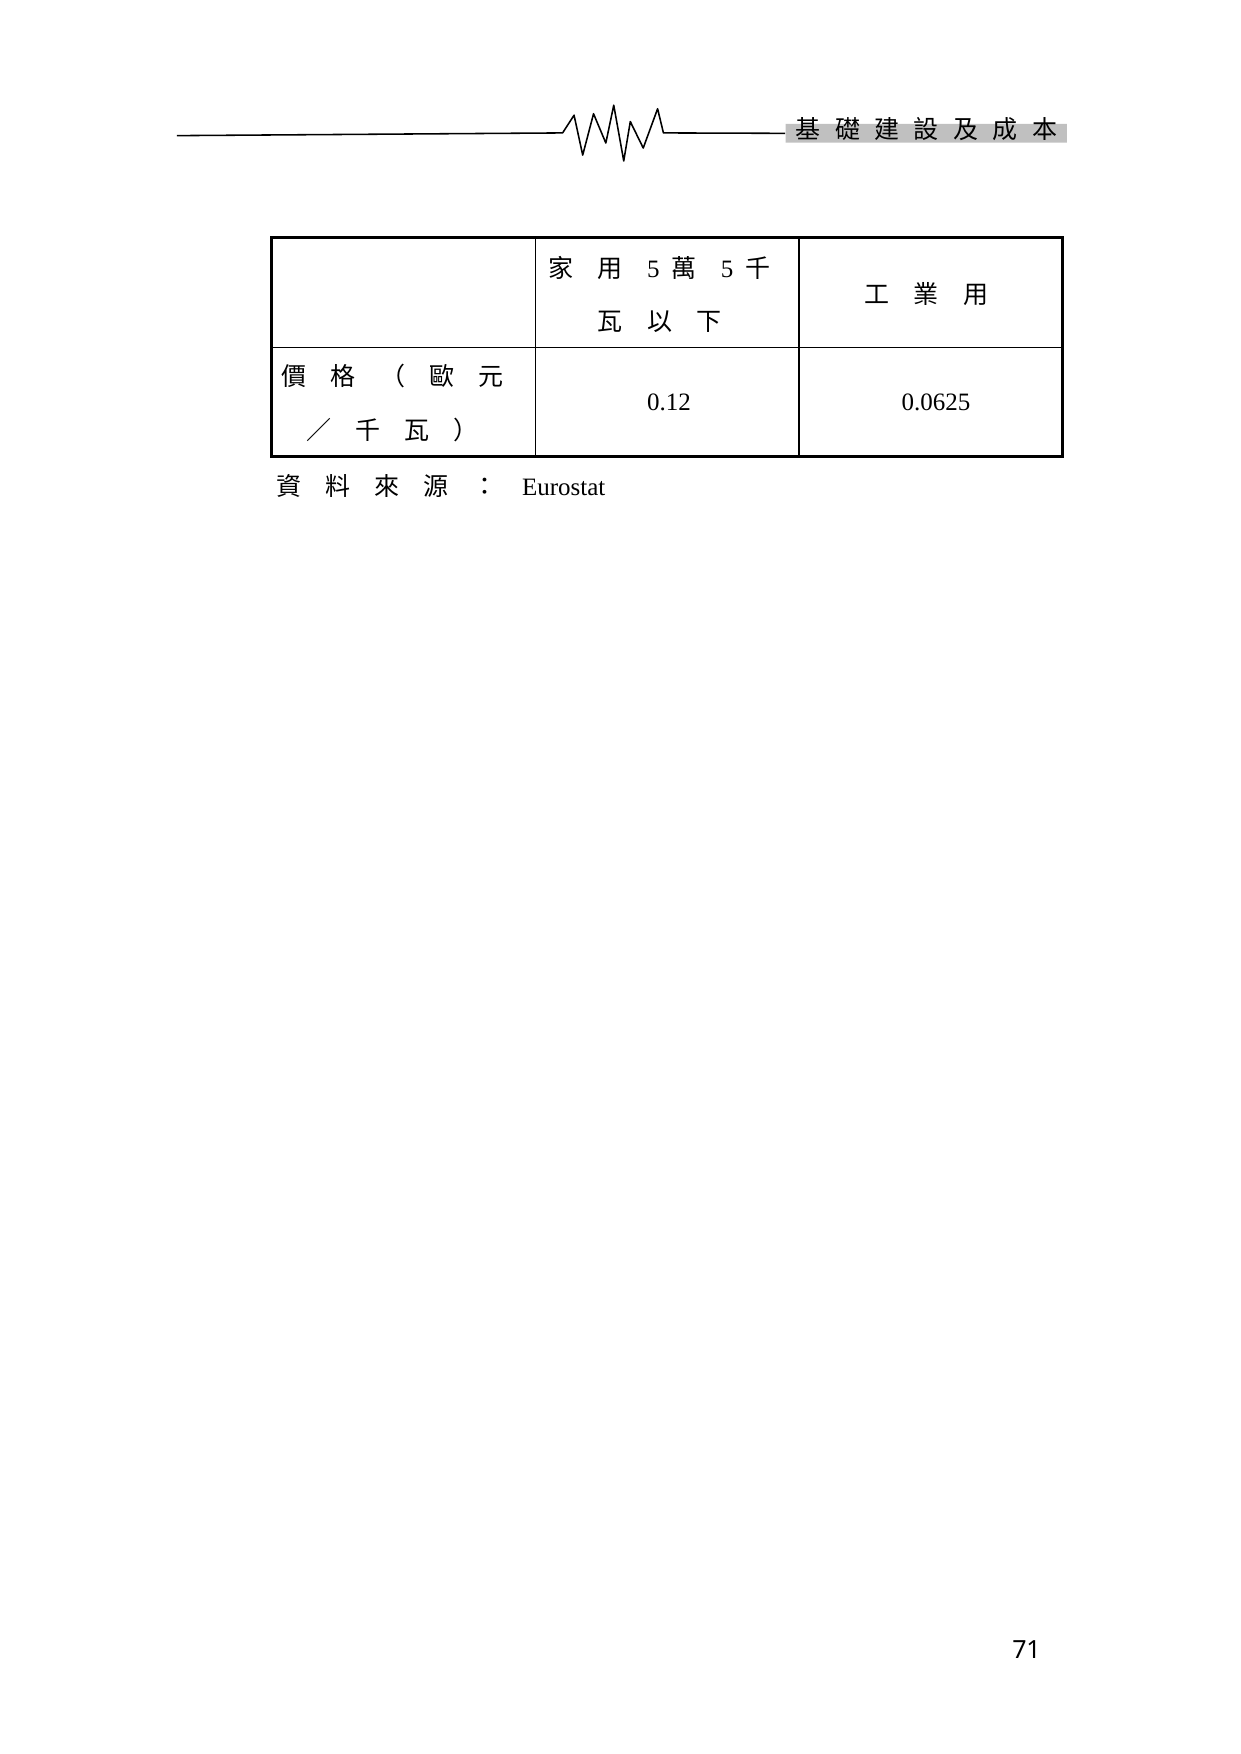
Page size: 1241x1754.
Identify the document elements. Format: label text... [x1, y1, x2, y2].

table_cell 0.12 [536, 348, 798, 455]
table_cell 0.0625 [800, 348, 1061, 455]
text 資料來源：Eurostat [275, 458, 1063, 512]
table_header 工業用 [800, 239, 1061, 346]
table_header [273, 239, 535, 346]
table_header 家用5萬5千瓦以下 [536, 239, 798, 346]
table_cell 價格（歐元／千瓦） [273, 348, 535, 455]
